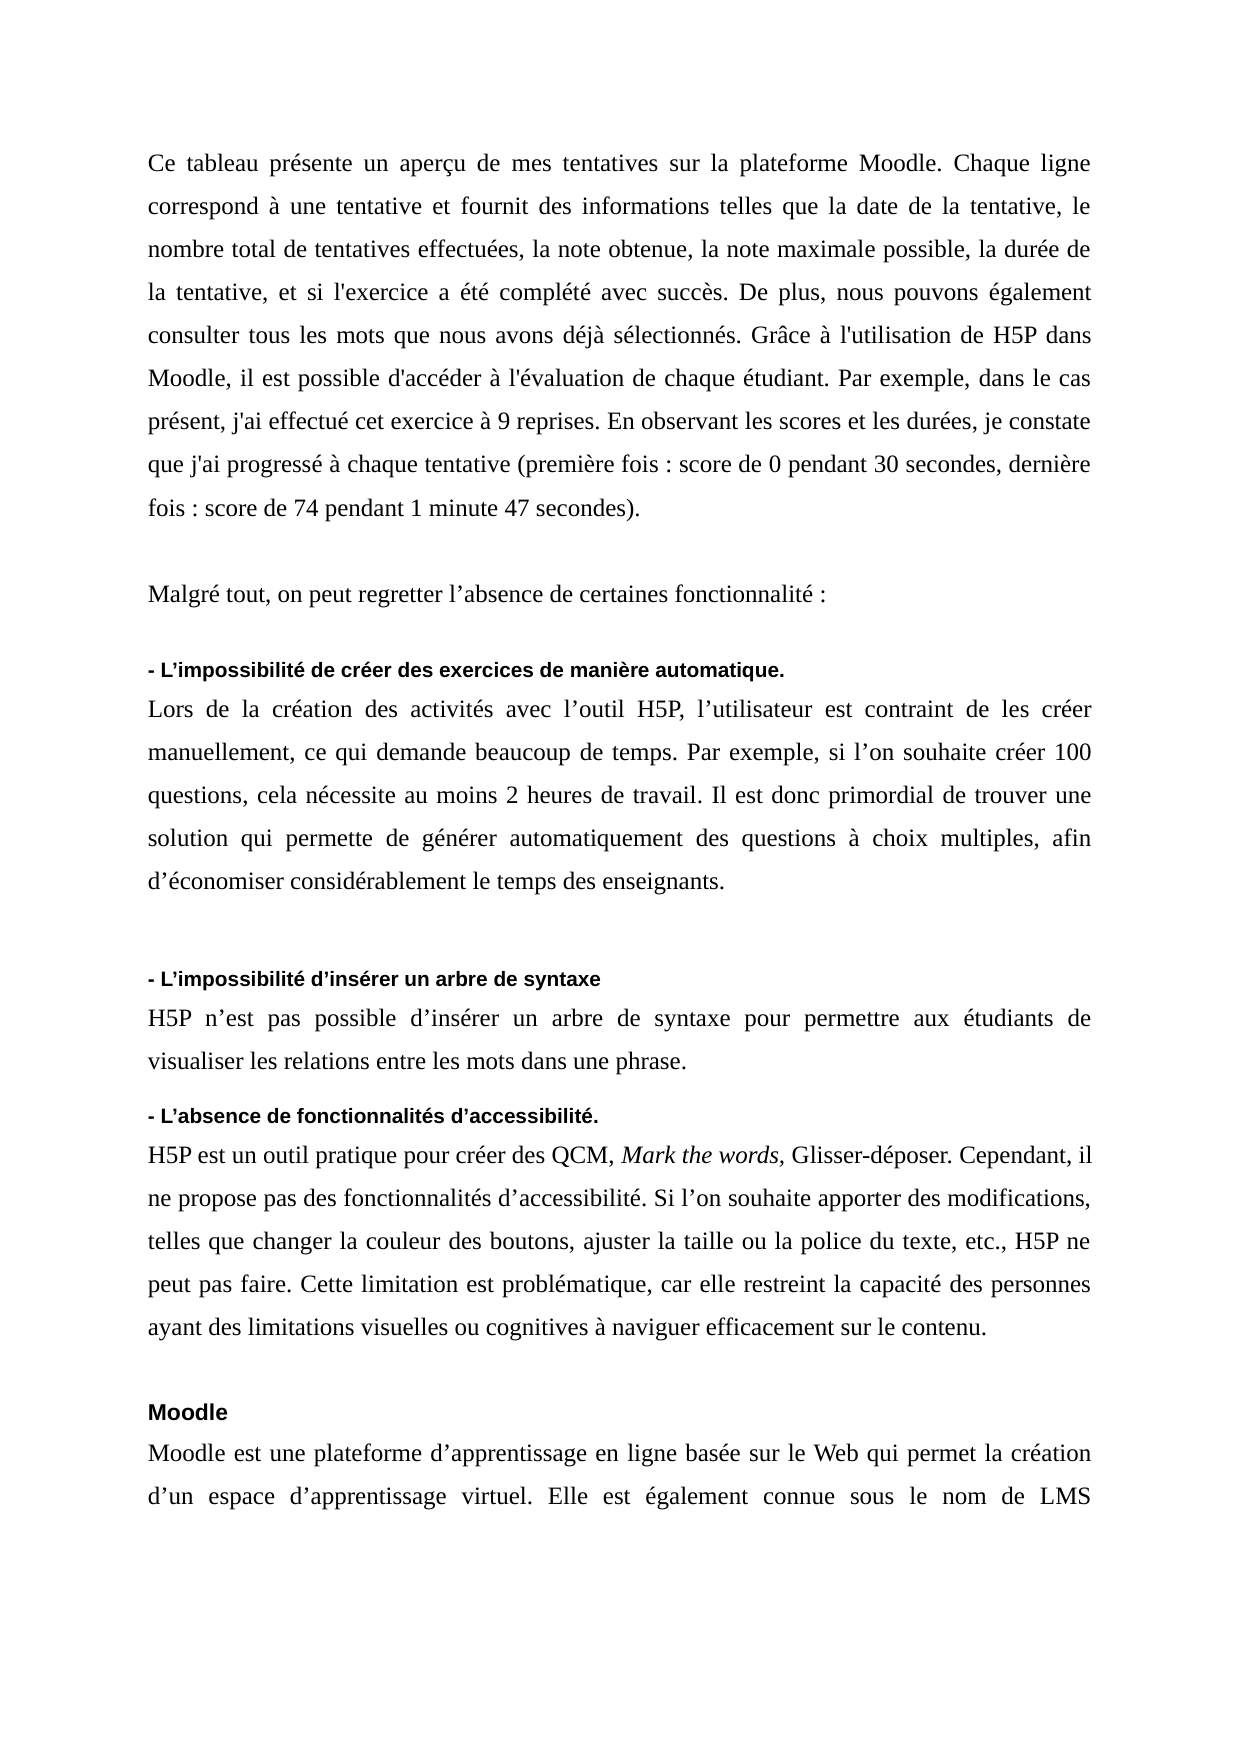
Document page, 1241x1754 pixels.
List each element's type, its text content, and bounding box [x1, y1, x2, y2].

text H5P n’est pas possible d’insérer un arbre de syntaxe pour permettre aux étudiants de visualiser les relations entre les mots dans une phrase. [148, 1003, 1092, 1075]
text - L’absence de fonctionnalités d’accessibilité. [148, 1104, 1092, 1128]
text - L’impossibilité d’insérer un arbre de syntaxe [148, 967, 1092, 991]
subtitle Moodle [148, 1399, 1092, 1425]
text Moodle est une plateforme d’apprentissage en ligne basée sur le Web qui permet la création d’un espace d’apprentissage virtuel. Elle est également connue sous le nom de LMS [148, 1438, 1092, 1510]
text Malgré tout, on peut regretter l’absence de certaines fonctionnalité : [148, 579, 1092, 608]
text H5P est un outil pratique pour créer des QCM, Mark the words, Glisser-déposer. Cependant, il ne propose pas des fonctionnalités d’accessibilité. Si l’on souhaite apporter des modifications, telles que changer la couleur des boutons, ajuster la taille ou la police du texte, etc., H5P ne peut pas faire. Cette limitation est problématique, car elle restreint la capacité des personnes ayant des limitations visuelles ou cognitives à naviguer efficacement sur le contenu. [148, 1140, 1092, 1341]
text - L’impossibilité de créer des exercices de manière automatique. [148, 658, 1092, 682]
text Lors de la création des activités avec l’outil H5P, l’utilisateur est contraint de les créer manuellement, ce qui demande beaucoup de temps. Par exemple, si l’on souhaite créer 100 questions, cela nécessite au moins 2 heures de travail. Il est donc primordial de trouver une solution qui permette de générer automatiquement des questions à choix multiples, afin d’économiser considérablement le temps des enseignants. [148, 694, 1092, 895]
text Ce tableau présente un aperçu de mes tentatives sur la plateforme Moodle. Chaque ligne correspond à une tentative et fournit des informations telles que la date de la tentative, le nombre total de tentatives effectuées, la note obtenue, la note maximale possible, la durée de la tentative, et si l'exercice a été complété avec succès. De plus, nous pouvons également consulter tous les mots que nous avons déjà sélectionnés. Grâce à l'utilisation de H5P dans Moodle, il est possible d'accéder à l'évaluation de chaque étudiant. Par exemple, dans le cas présent, j'ai effectué cet exercice à 9 reprises. En observant les scores et les durées, je constate que j'ai progressé à chaque tentative (première fois : score de 0 pendant 30 secondes, dernière fois : score de 74 pendant 1 minute 47 secondes). [148, 148, 1092, 521]
